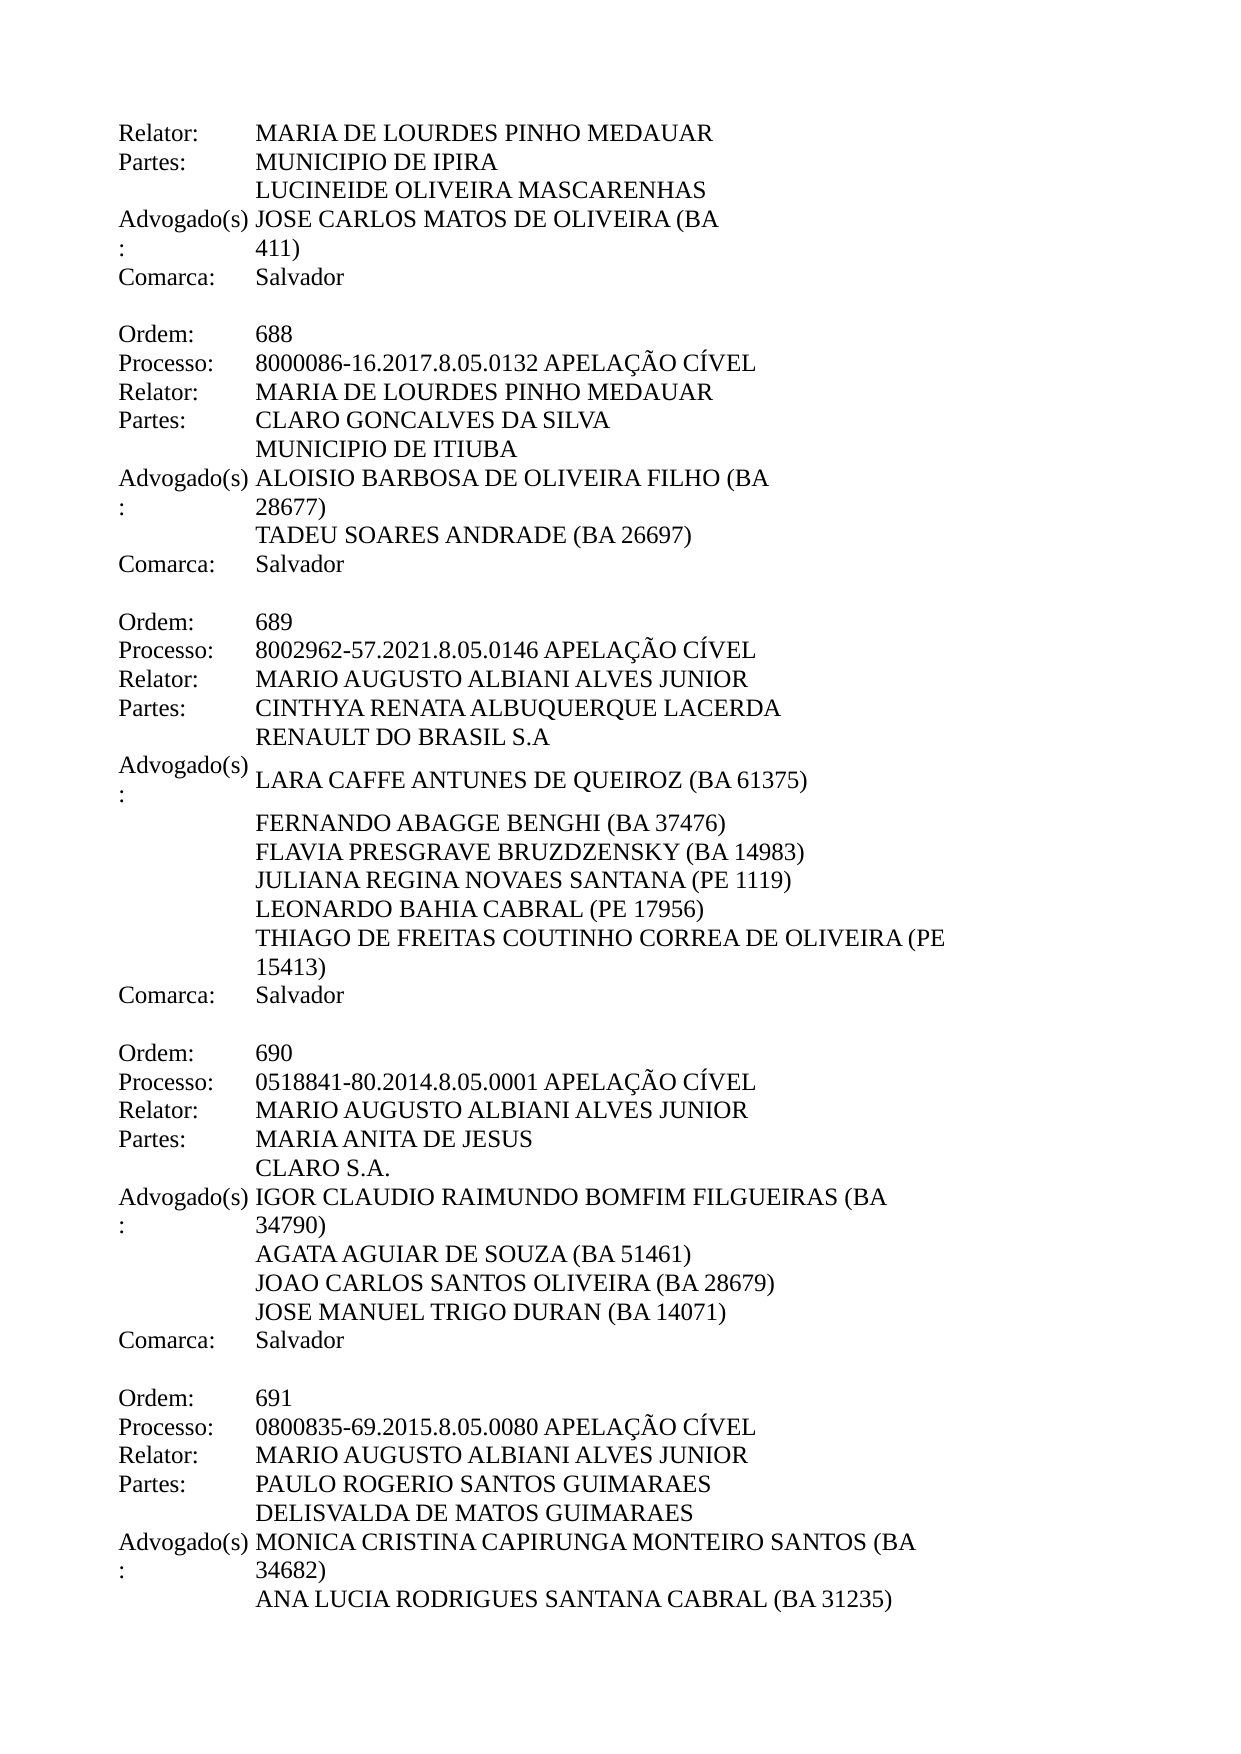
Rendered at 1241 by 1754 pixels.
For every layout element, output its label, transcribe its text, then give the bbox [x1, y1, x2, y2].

table_cell JOAO CARLOS SANTOS OLIVEIRA (BA 28679) [255, 1268, 963, 1297]
table_header 689 [255, 607, 1019, 636]
table_cell Partes: [118, 1124, 255, 1153]
table_cell [118, 1239, 255, 1268]
table_cell LUCINEIDE OLIVEIRA MASCARENHAS [255, 176, 767, 204]
table_cell Relator: [118, 664, 255, 693]
table_cell Comarca: [118, 549, 255, 578]
table_cell [118, 1153, 255, 1182]
table_header 688 [255, 319, 843, 348]
table_cell TADEU SOARES ANDRADE (BA 26697) [255, 521, 843, 549]
table_cell Salvador [255, 981, 1019, 1009]
table_cell Comarca: [118, 262, 255, 291]
table_cell Salvador [255, 262, 767, 291]
table_header Ordem: [118, 319, 255, 348]
table_cell [118, 837, 255, 866]
table_cell [118, 1498, 255, 1527]
table_cell [118, 434, 255, 463]
table_cell Advogado(s): [118, 1182, 255, 1239]
table_cell Partes: [118, 406, 255, 434]
table_cell CLARO GONCALVES DA SILVA [255, 406, 843, 434]
table_cell IGOR CLAUDIO RAIMUNDO BOMFIM FILGUEIRAS (BA 34790) [255, 1182, 963, 1239]
table_cell LEONARDO BAHIA CABRAL (PE 17956) [255, 894, 1019, 923]
table_cell CLARO S.A. [255, 1153, 963, 1182]
table_cell [118, 923, 255, 981]
table_cell Relator: [118, 1441, 255, 1469]
table_cell Advogado(s): [118, 204, 255, 262]
table_cell AGATA AGUIAR DE SOUZA (BA 51461) [255, 1239, 963, 1268]
table_cell Comarca: [118, 981, 255, 1009]
table_header Ordem: [118, 607, 255, 636]
table_cell MARIO AUGUSTO ALBIANI ALVES JUNIOR [255, 664, 1019, 693]
table_cell MUNICIPIO DE ITIUBA [255, 434, 843, 463]
table_cell [118, 1268, 255, 1297]
table_cell MUNICIPIO DE IPIRA [255, 147, 767, 176]
table_cell 8002962-57.2021.8.05.0146 APELAÇÃO CÍVEL [255, 636, 1019, 664]
table_cell LARA CAFFE ANTUNES DE QUEIROZ (BA 61375) [255, 751, 1019, 808]
table_cell JULIANA REGINA NOVAES SANTANA (PE 1119) [255, 866, 1019, 894]
table_cell ALOISIO BARBOSA DE OLIVEIRA FILHO (BA 28677) [255, 463, 843, 521]
table_cell DELISVALDA DE MATOS GUIMARAES [255, 1498, 991, 1527]
table_cell [118, 894, 255, 923]
table_header 690 [255, 1038, 963, 1067]
table_cell Partes: [118, 147, 255, 176]
table_cell [118, 866, 255, 894]
table_cell [118, 722, 255, 751]
table_cell [118, 521, 255, 549]
table_cell MARIA DE LOURDES PINHO MEDAUAR [255, 377, 843, 406]
table_cell CINTHYA RENATA ALBUQUERQUE LACERDA [255, 693, 1019, 722]
table_cell FERNANDO ABAGGE BENGHI (BA 37476) [255, 808, 1019, 837]
table_cell Salvador [255, 1326, 963, 1354]
table_cell [118, 808, 255, 837]
table_cell PAULO ROGERIO SANTOS GUIMARAES [255, 1469, 991, 1498]
table_cell Processo: [118, 1412, 255, 1441]
table_cell Partes: [118, 693, 255, 722]
table_cell JOSE MANUEL TRIGO DURAN (BA 14071) [255, 1297, 963, 1326]
table_cell Relator: [118, 118, 255, 147]
table_cell [118, 176, 255, 204]
table_cell MARIO AUGUSTO ALBIANI ALVES JUNIOR [255, 1096, 963, 1124]
table_cell MARIO AUGUSTO ALBIANI ALVES JUNIOR [255, 1441, 991, 1469]
table_cell ANA LUCIA RODRIGUES SANTANA CABRAL (BA 31235) [255, 1584, 991, 1613]
table_cell 8000086-16.2017.8.05.0132 APELAÇÃO CÍVEL [255, 348, 843, 377]
table_cell [118, 1297, 255, 1326]
table_cell Advogado(s): [118, 1527, 255, 1584]
table_cell Salvador [255, 549, 843, 578]
table_header Ordem: [118, 1038, 255, 1067]
table_cell RENAULT DO BRASIL S.A [255, 722, 1019, 751]
table_cell 0518841-80.2014.8.05.0001 APELAÇÃO CÍVEL [255, 1067, 963, 1096]
table_header Ordem: [118, 1383, 255, 1412]
table_cell FLAVIA PRESGRAVE BRUZDZENSKY (BA 14983) [255, 837, 1019, 866]
table_header 691 [255, 1383, 991, 1412]
table_cell Processo: [118, 348, 255, 377]
table_cell Comarca: [118, 1326, 255, 1354]
table_cell Partes: [118, 1469, 255, 1498]
table_cell Processo: [118, 636, 255, 664]
table_cell Processo: [118, 1067, 255, 1096]
table_cell MARIA DE LOURDES PINHO MEDAUAR [255, 118, 767, 147]
table_cell MARIA ANITA DE JESUS [255, 1124, 963, 1153]
table_cell Relator: [118, 377, 255, 406]
table_cell THIAGO DE FREITAS COUTINHO CORREA DE OLIVEIRA (PE 15413) [255, 923, 1019, 981]
table_cell 0800835-69.2015.8.05.0080 APELAÇÃO CÍVEL [255, 1412, 991, 1441]
table_cell MONICA CRISTINA CAPIRUNGA MONTEIRO SANTOS (BA 34682) [255, 1527, 991, 1584]
table_cell Advogado(s): [118, 751, 255, 808]
table_cell JOSE CARLOS MATOS DE OLIVEIRA (BA 411) [255, 204, 767, 262]
table_cell [118, 1584, 255, 1613]
table_cell Relator: [118, 1096, 255, 1124]
table_cell Advogado(s): [118, 463, 255, 521]
